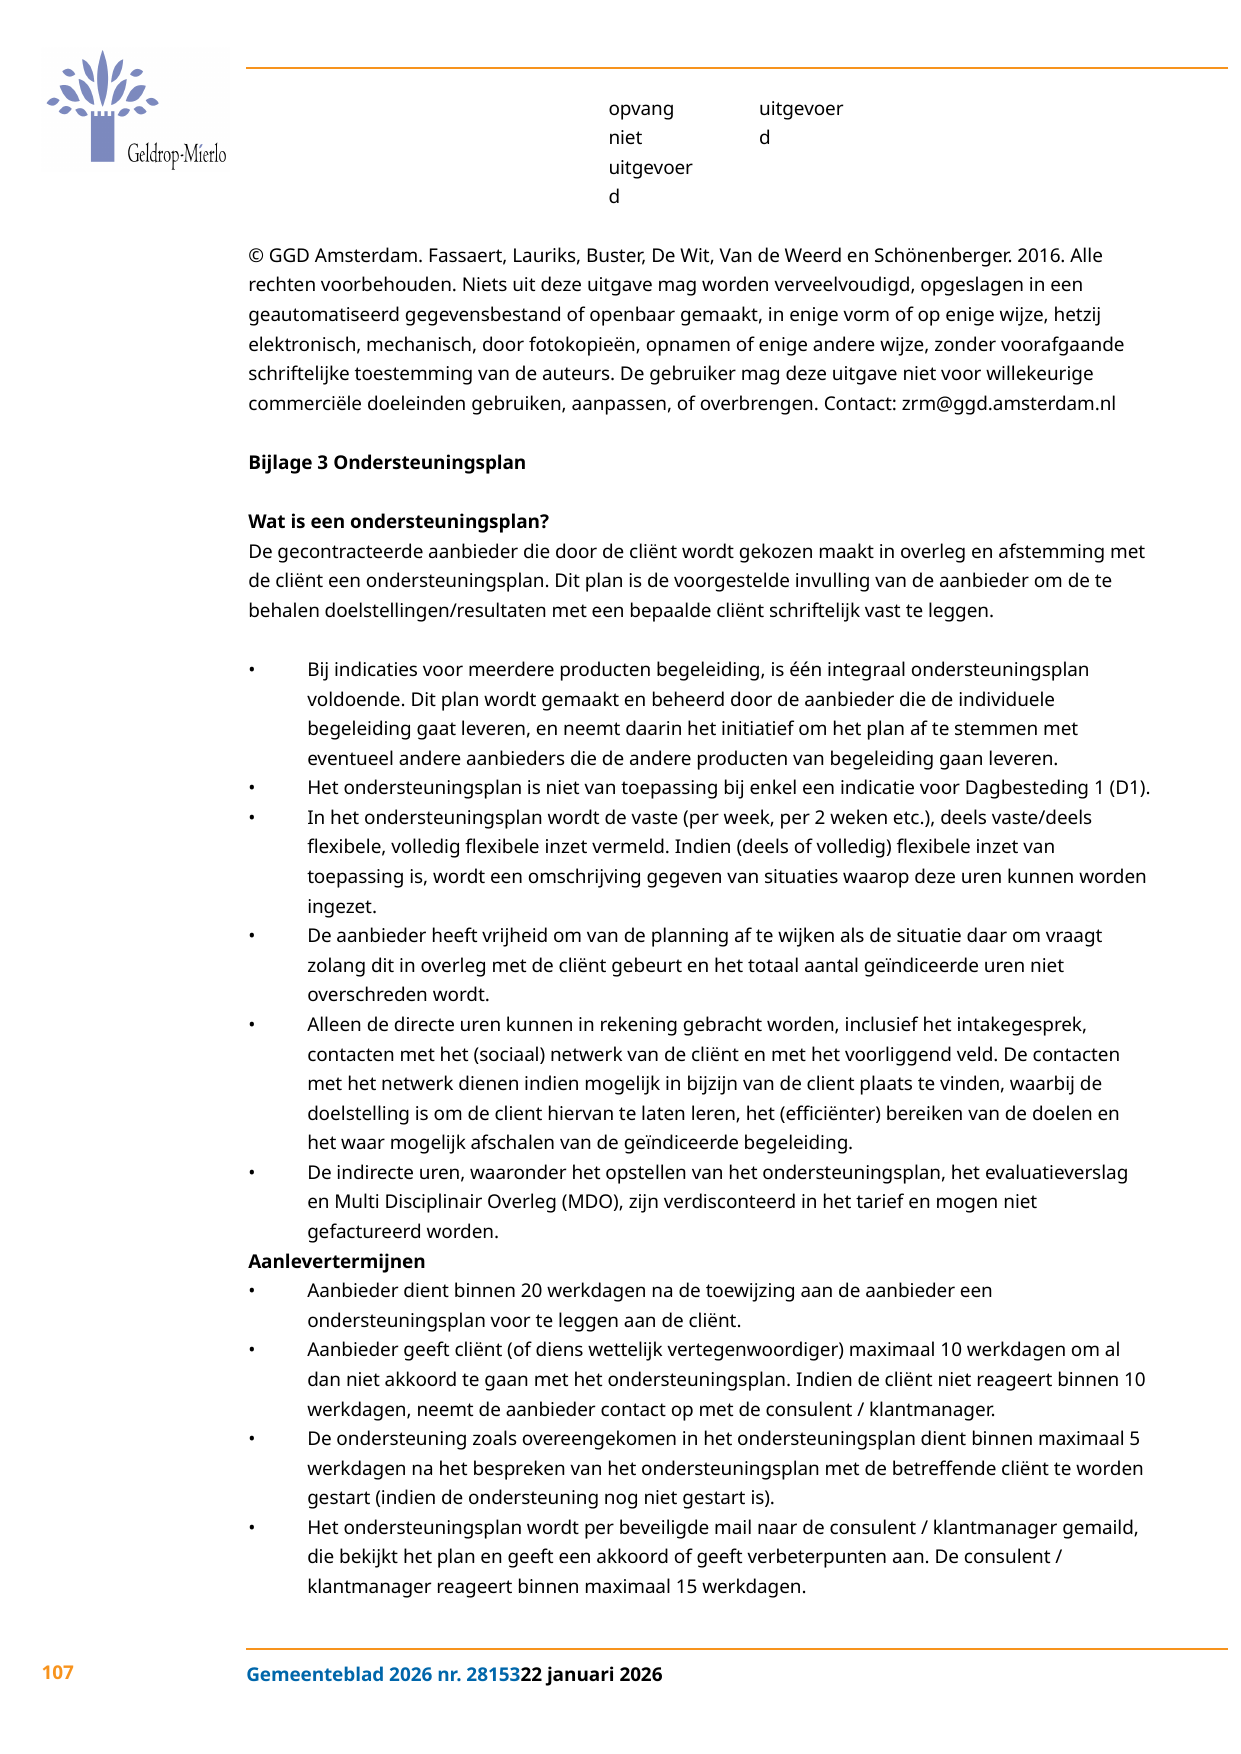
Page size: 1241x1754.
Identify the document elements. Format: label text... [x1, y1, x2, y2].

table_cell opvang niet uitgevoerd [549, 95, 700, 209]
list De ondersteuning zoals overeengekomen in het ondersteuningsplan dient binnen maximaal 5 werkdagen na het bespreken van het ondersteuningsplan met de betreffende cliënt te worden gestart (indien de ondersteuning nog niet gestart is). [248, 1425, 1152, 1510]
list Bij indicaties voor meerdere producten begeleiding, is één integraal ondersteuningsplan voldoende. Dit plan wordt gemaakt en beheerd door de aanbieder die de individuele begeleiding gaat leveren, en neemt daarin het initiatief om het plan af te stemmen met eventueel andere aanbieders die de andere producten van begeleiding gaan leveren. [248, 656, 1152, 771]
list Alleen de directe uren kunnen in rekening gebracht worden, inclusief het intakegesprek, contacten met het (sociaal) netwerk van de cliënt en met het voorliggend veld. De contacten met het netwerk dienen indien mogelijk in bijzijn van de client plaats te vinden, waarbij de doelstelling is om de client hiervan te laten leren, het (efficiënter) bereiken van de doelen en het waar mogelijk afschalen van de geïndiceerde begeleiding. [248, 1011, 1152, 1155]
list Het ondersteuningsplan is niet van toepassing bij enkel een indicatie voor Dagbesteding 1 (D1). [248, 774, 1152, 800]
table_cell uitgevoerd [700, 95, 850, 209]
list De aanbieder heeft vrijheid om van de planning af te wijken als de situatie daar om vraagt zolang dit in overleg met de cliënt gebeurt en het totaal aantal geïndiceerde uren niet overschreden wordt. [248, 922, 1152, 1007]
table_cell [248, 95, 398, 209]
text © GGD Amsterdam. Fassaert, Lauriks, Buster, De Wit, Van de Weerd en Schönenberger. 2016. Alle rechten voorbehouden. Niets uit deze uitgave mag worden verveelvoudigd, opgeslagen in een geautomatiseerd gegevensbestand of openbaar gemaakt, in enige vorm of op enige wijze, hetzij elektronisch, mechanisch, door fotokopieën, opnamen of enige andere wijze, zonder voorafgaande schriftelijke toestemming van de auteurs. De gebruiker mag deze uitgave niet voor willekeurige commerciële doeleinden gebruiken, aanpassen, of overbrengen. Contact: zrm@ggd.amsterdam.nl [248, 242, 1152, 416]
text De gecontracteerde aanbieder die door de cliënt wordt gekozen maakt in overleg en afstemming met de cliënt een ondersteuningsplan. Dit plan is de voorgestelde invulling van de aanbieder om de te behalen doelstellingen/resultaten met een bepaalde cliënt schriftelijk vast te leggen. [248, 538, 1152, 623]
table_cell [850, 95, 1001, 209]
list Aanbieder geeft cliënt (of diens wettelijk vertegenwoordiger) maximaal 10 werkdagen om al dan niet akkoord te gaan met het ondersteuningsplan. Indien de cliënt niet reageert binnen 10 werkdagen, neemt de aanbieder contact op met de consulent / klantmanager. [248, 1337, 1152, 1422]
table_cell [399, 95, 549, 209]
text Aanlevertermijnen [248, 1248, 1152, 1274]
list De indirecte uren, waaronder het opstellen van het ondersteuningsplan, het evaluatieverslag en Multi Disciplinair Overleg (MDO), zijn verdisconteerd in het tarief en mogen niet gefactureerd worden. [248, 1159, 1152, 1244]
picture [41, 47, 231, 172]
table_cell [1001, 95, 1152, 209]
list In het ondersteuningsplan wordt de vaste (per week, per 2 weken etc.), deels vaste/deels flexibele, volledig flexibele inzet vermeld. Indien (deels of volledig) flexibele inzet van toepassing is, wordt een omschrijving gegeven van situaties waarop deze uren kunnen worden ingezet. [248, 804, 1152, 919]
list Aanbieder dient binnen 20 werkdagen na de toewijzing aan de aanbieder een ondersteuningsplan voor te leggen aan de cliënt. [248, 1277, 1152, 1333]
list Het ondersteuningsplan wordt per beveiligde mail naar de consulent / klantmanager gemaild, die bekijkt het plan en geeft een akkoord of geeft verbeterpunten aan. De consulent / klantmanager reageert binnen maximaal 15 werkdagen. [248, 1514, 1152, 1599]
text Wat is een ondersteuningsplan? [248, 508, 1152, 534]
text Bijlage 3 Ondersteuningsplan [248, 449, 1152, 475]
